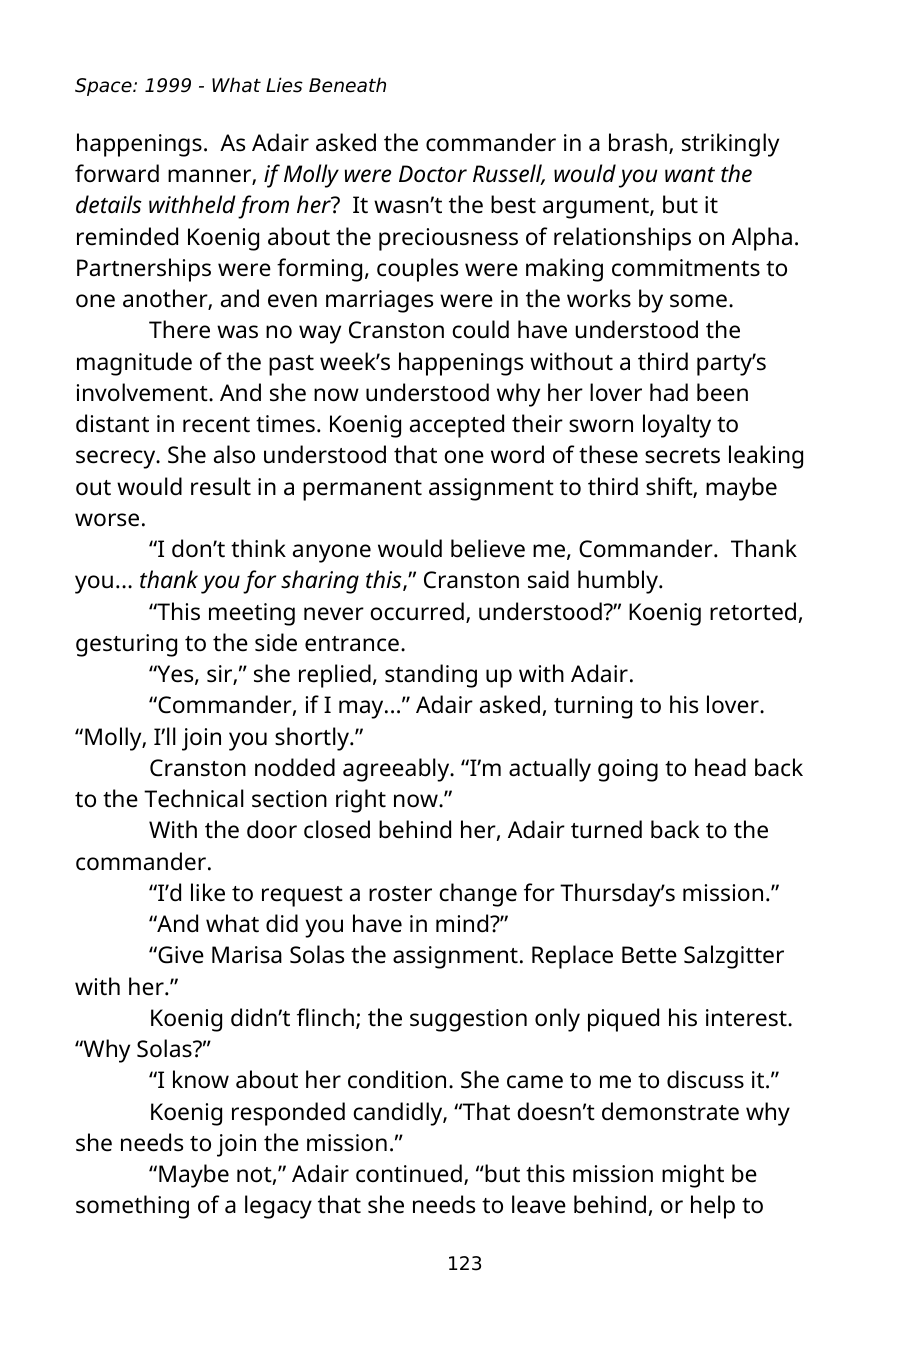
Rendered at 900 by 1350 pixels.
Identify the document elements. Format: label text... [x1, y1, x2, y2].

text Cranston nodded agreeably. “I’m actually going to head back to the Technical section right now.” [75, 752, 825, 814]
text “Maybe not,” Adair continued, “but this mission might be something of a legacy that she needs to leave behind, or help to [75, 1158, 825, 1221]
text With the door closed behind her, Adair turned back to the commander. [75, 814, 825, 877]
text There was no way Cranston could have understood the magnitude of the past week’s happenings without a third party’s involvement. And she now understood why her lover had been distant in recent times. Koenig accepted their sworn loyalty to secrecy. She also understood that one word of these secrets leaking out would result in a permanent assignment to third shift, maybe worse. [75, 314, 825, 533]
text “This meeting never occurred, understood?” Koenig retorted, gesturing to the side entrance. [75, 596, 825, 658]
text Koenig didn’t flinch; the suggestion only piqued his interest. “Why Solas?” [75, 1002, 825, 1064]
text “Give Marisa Solas the assignment. Replace Bette Salzgitter with her.” [75, 939, 825, 1002]
text “And what did you have in mind?” [75, 908, 825, 939]
text “Commander, if I may...” Adair asked, turning to his lover. “Molly, I’ll join you shortly.” [75, 689, 825, 752]
text “I don’t think anyone would believe me, Commander. Thank you... thank you for sharing this,” Cranston said humbly. [75, 533, 825, 596]
text “Yes, sir,” she replied, standing up with Adair. [75, 658, 825, 689]
text “I know about her condition. She came to me to discuss it.” [75, 1064, 825, 1096]
text “I’d like to request a roster change for Thursday’s mission.” [75, 877, 825, 908]
text happenings. As Adair asked the commander in a brash, strikingly forward manner, if Molly were Doctor Russell, would you want the details withheld from her? It wasn’t the best argument, but it reminded Koenig about the preciousness of relationships on Alpha. Partnerships were forming, couples were making commitments to one another, and even marriages were in the works by some. [75, 127, 825, 314]
text Koenig responded candidly, “That doesn’t demonstrate why she needs to join the mission.” [75, 1096, 825, 1158]
